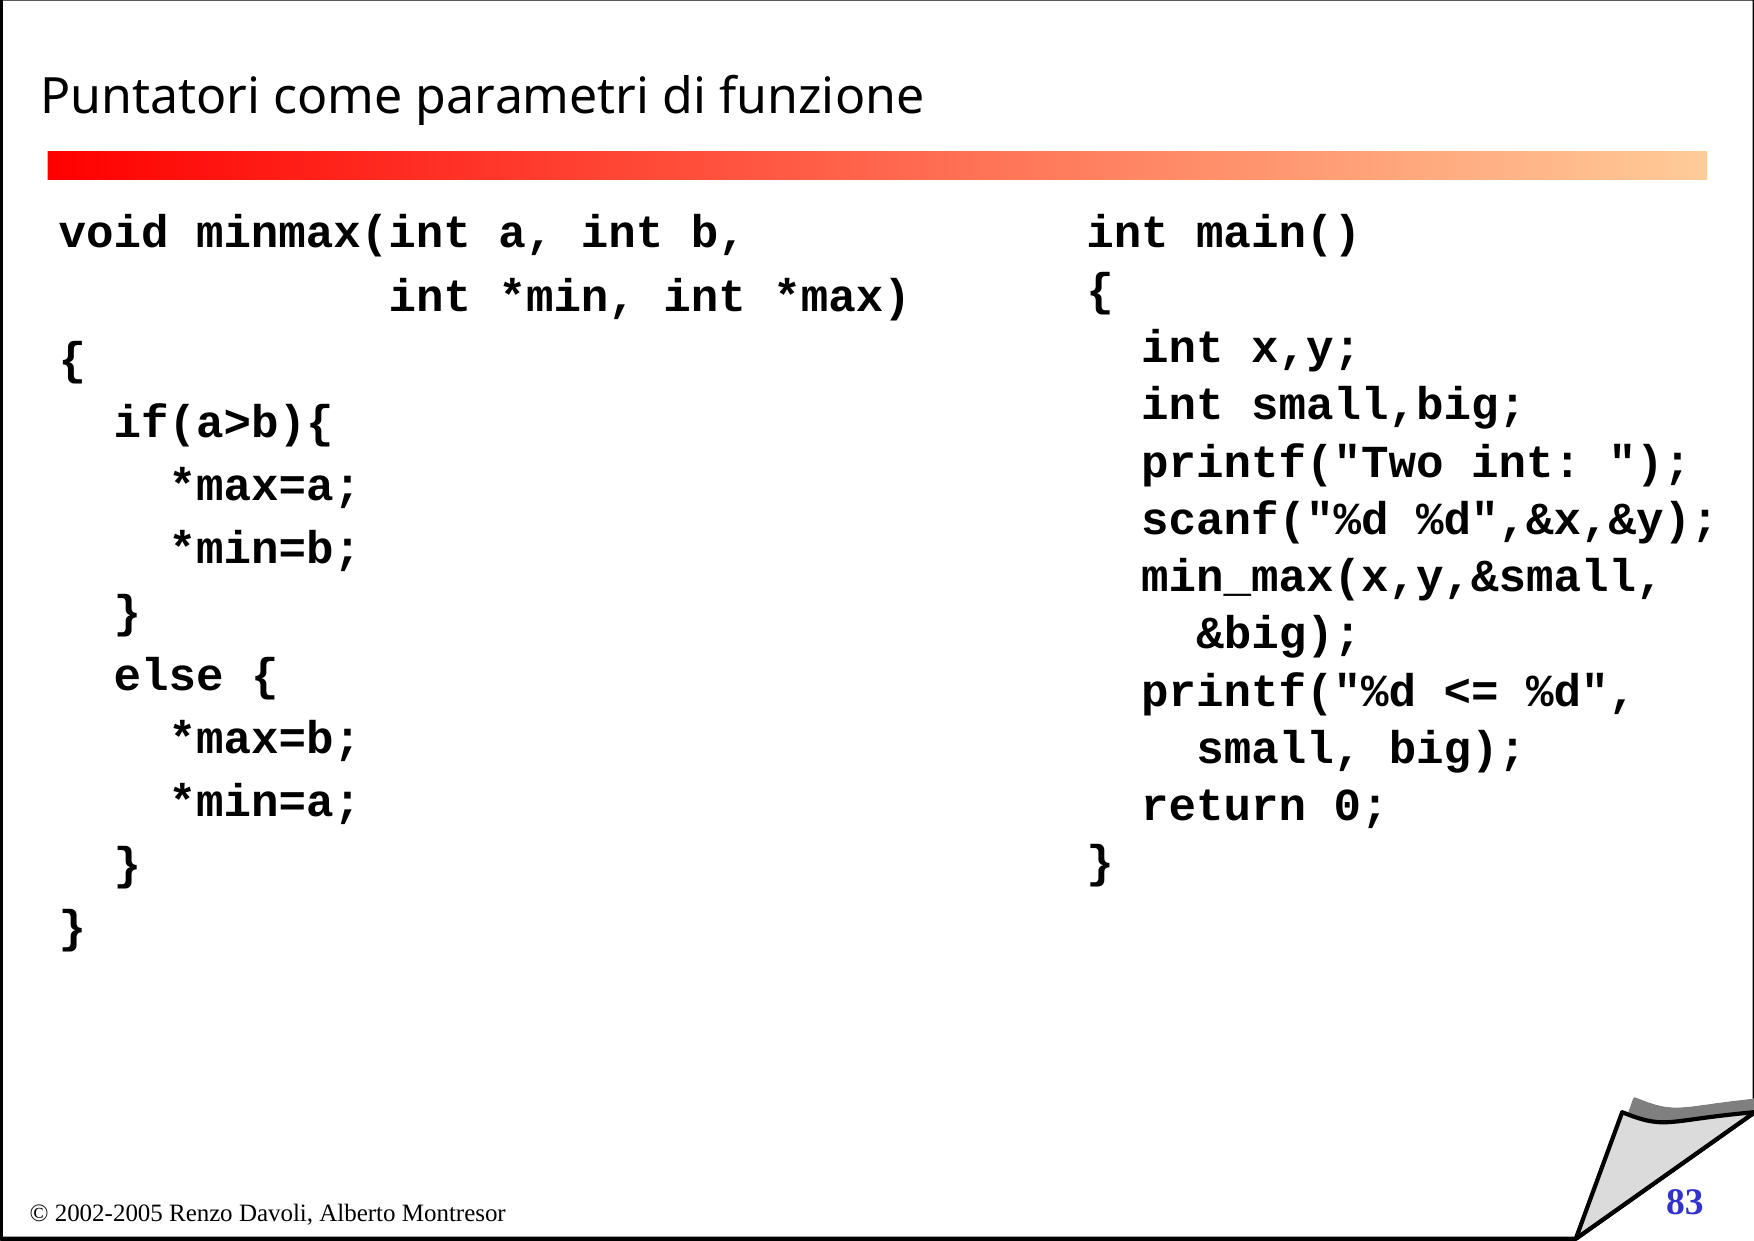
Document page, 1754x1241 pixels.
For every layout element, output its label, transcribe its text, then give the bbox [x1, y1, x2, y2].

text_box main [750, 151, 754, 179]
title Puntatori come parametri di funzione [40, 49, 1714, 144]
list void minmax(int a, int b, int *min, int *max) { if(a>b){ *max=a; *min=b; } else { *max=b; *min=a; } } [58, 206, 979, 1095]
list int main() { int x,y; int small,big; printf("Two int: "); scanf("%d %d",&x,&y); min_max(x,y,&small, &big); printf("%d <= %d", small, big); return 0; } [1086, 206, 1754, 1026]
